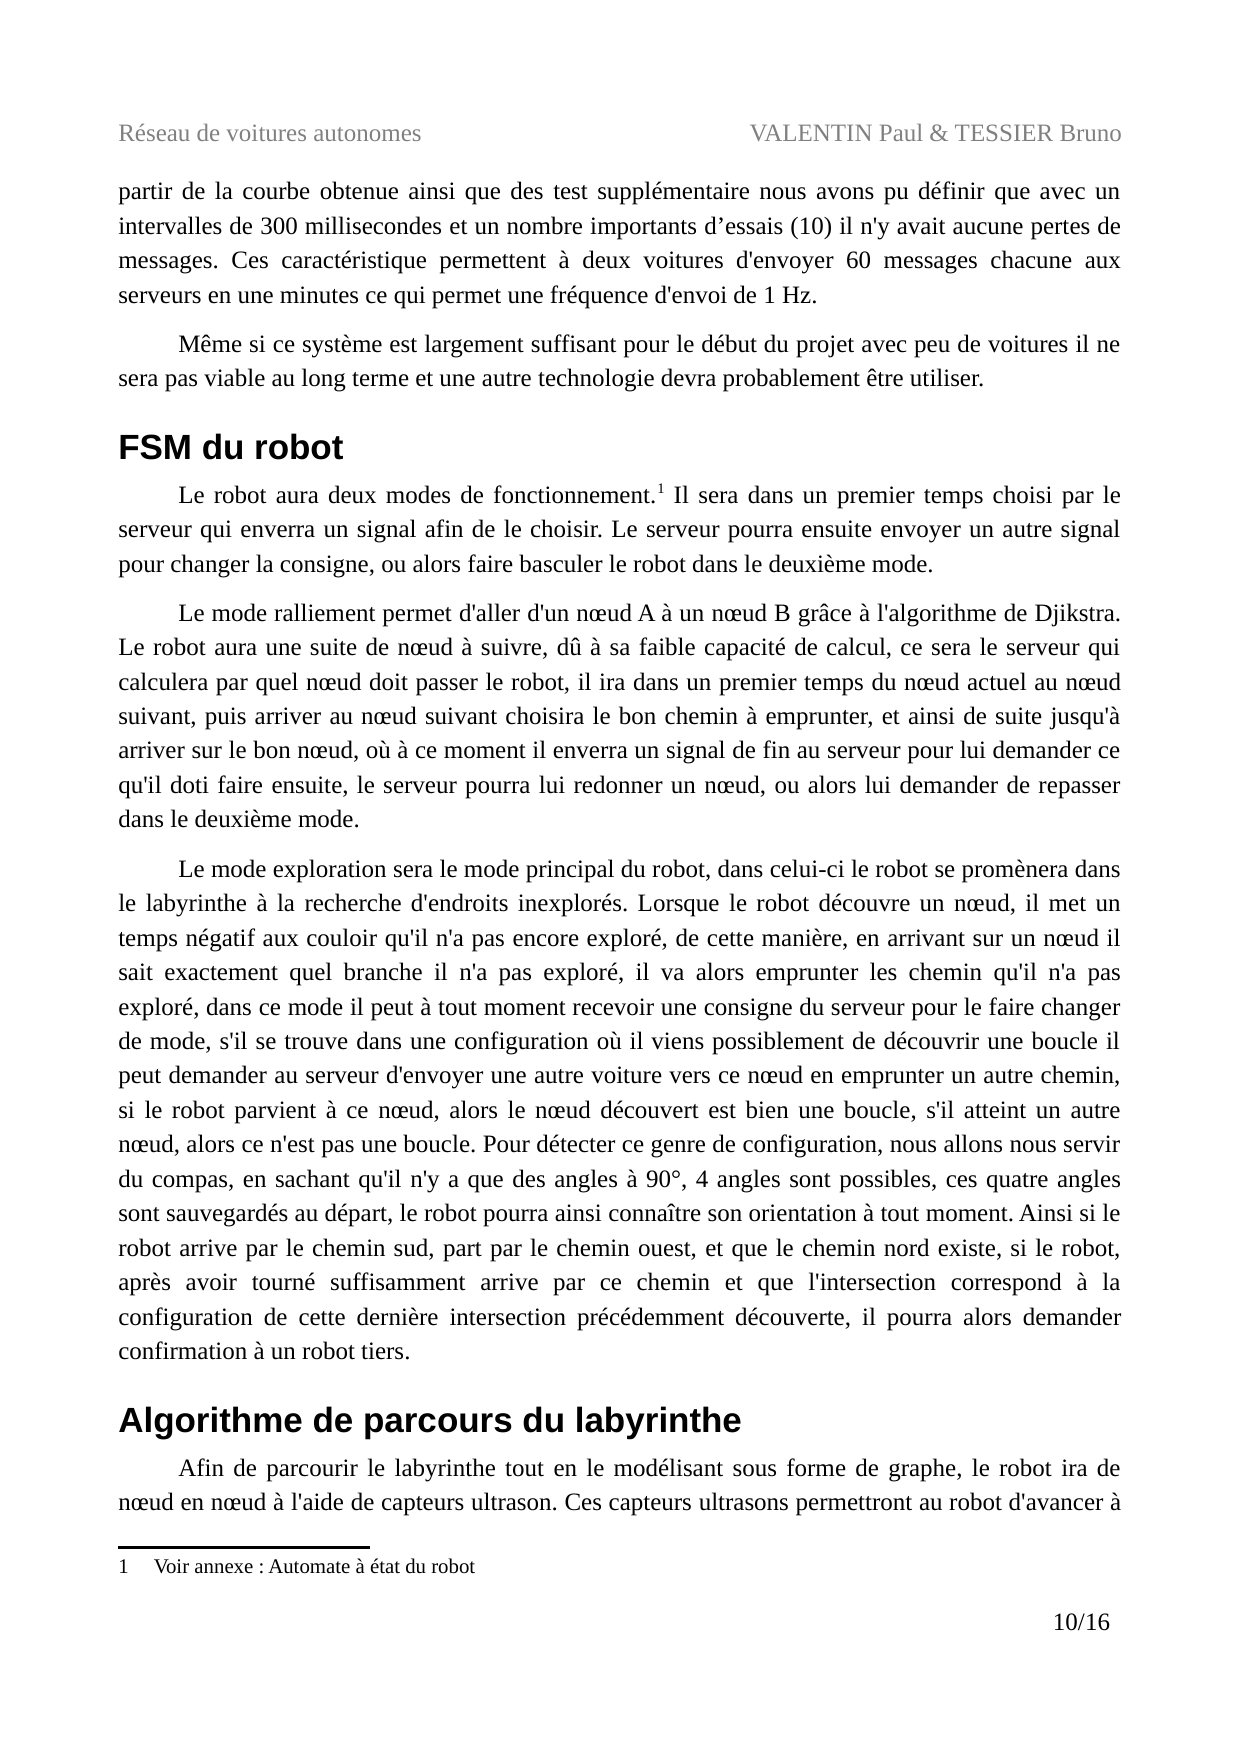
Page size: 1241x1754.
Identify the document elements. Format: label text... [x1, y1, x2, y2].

text partir de la courbe obtenue ainsi que des test supplémentaire nous avons pu définir que avec un intervalles de 300 millisecondes et un nombre importants d’essais (10) il n'y avait aucune pertes de messages. Ces caractéristique permettent à deux voitures d'envoyer 60 messages chacune aux serveurs en une minutes ce qui permet une fréquence d'envoi de 1 Hz. [118, 176, 1122, 308]
text Afin de parcourir le labyrinthe tout en le modélisant sous forme de graphe, le robot ira de nœud en nœud à l'aide de capteurs ultrason. Ces capteurs ultrasons permettront au robot d'avancer à [118, 1453, 1122, 1516]
subtitle FSM du robot [118, 427, 1122, 467]
text Le mode ralliement permet d'aller d'un nœud A à un nœud B grâce à l'algorithme de Djikstra. Le robot aura une suite de nœud à suivre, dû à sa faible capacité de calcul, ce sera le serveur qui calculera par quel nœud doit passer le robot, il ira dans un premier temps du nœud actuel au nœud suivant, puis arriver au nœud suivant choisira le bon chemin à emprunter, et ainsi de suite jusqu'à arriver sur le bon nœud, où à ce moment il enverra un signal de fin au serveur pour lui demander ce qu'il doti faire ensuite, le serveur pourra lui redonner un nœud, ou alors lui demander de repasser dans le deuxième mode. [118, 598, 1122, 833]
text Le mode exploration sera le mode principal du robot, dans celui-ci le robot se promènera dans le labyrinthe à la recherche d'endroits inexplorés. Lorsque le robot découvre un nœud, il met un temps négatif aux couloir qu'il n'a pas encore exploré, de cette manière, en arrivant sur un nœud il sait exactement quel branche il n'a pas exploré, il va alors emprunter les chemin qu'il n'a pas exploré, dans ce mode il peut à tout moment recevoir une consigne du serveur pour le faire changer de mode, s'il se trouve dans une configuration où il viens possiblement de découvrir une boucle il peut demander au serveur d'envoyer une autre voiture vers ce nœud en emprunter un autre chemin, si le robot parvient à ce nœud, alors le nœud découvert est bien une boucle, s'il atteint un autre nœud, alors ce n'est pas une boucle. Pour détecter ce genre de configuration, nous allons nous servir du compas, en sachant qu'il n'y a que des angles à 90°, 4 angles sont possibles, ces quatre angles sont sauvegardés au départ, le robot pourra ainsi connaître son orientation à tout moment. Ainsi si le robot arrive par le chemin sud, part par le chemin ouest, et que le chemin nord existe, si le robot, après avoir tourné suffisamment arrive par ce chemin et que l'intersection correspond à la configuration de cette dernière intersection précédemment découverte, il pourra alors demander confirmation à un robot tiers. [118, 854, 1122, 1365]
text Le robot aura deux modes de fonctionnement. Il sera dans un premier temps choisi par le serveur qui enverra un signal afin de le choisir. Le serveur pourra ensuite envoyer un autre signal pour changer la consigne, ou alors faire basculer le robot dans le deuxième mode. [118, 480, 1122, 577]
text Voir annexe : Automate à état du robot [118, 1553, 1122, 1578]
text Même si ce système est largement suffisant pour le début du projet avec peu de voitures il ne sera pas viable au long terme et une autre technologie devra probablement être utiliser. [118, 329, 1122, 392]
subtitle Algorithme de parcours du labyrinthe [118, 1400, 1122, 1440]
